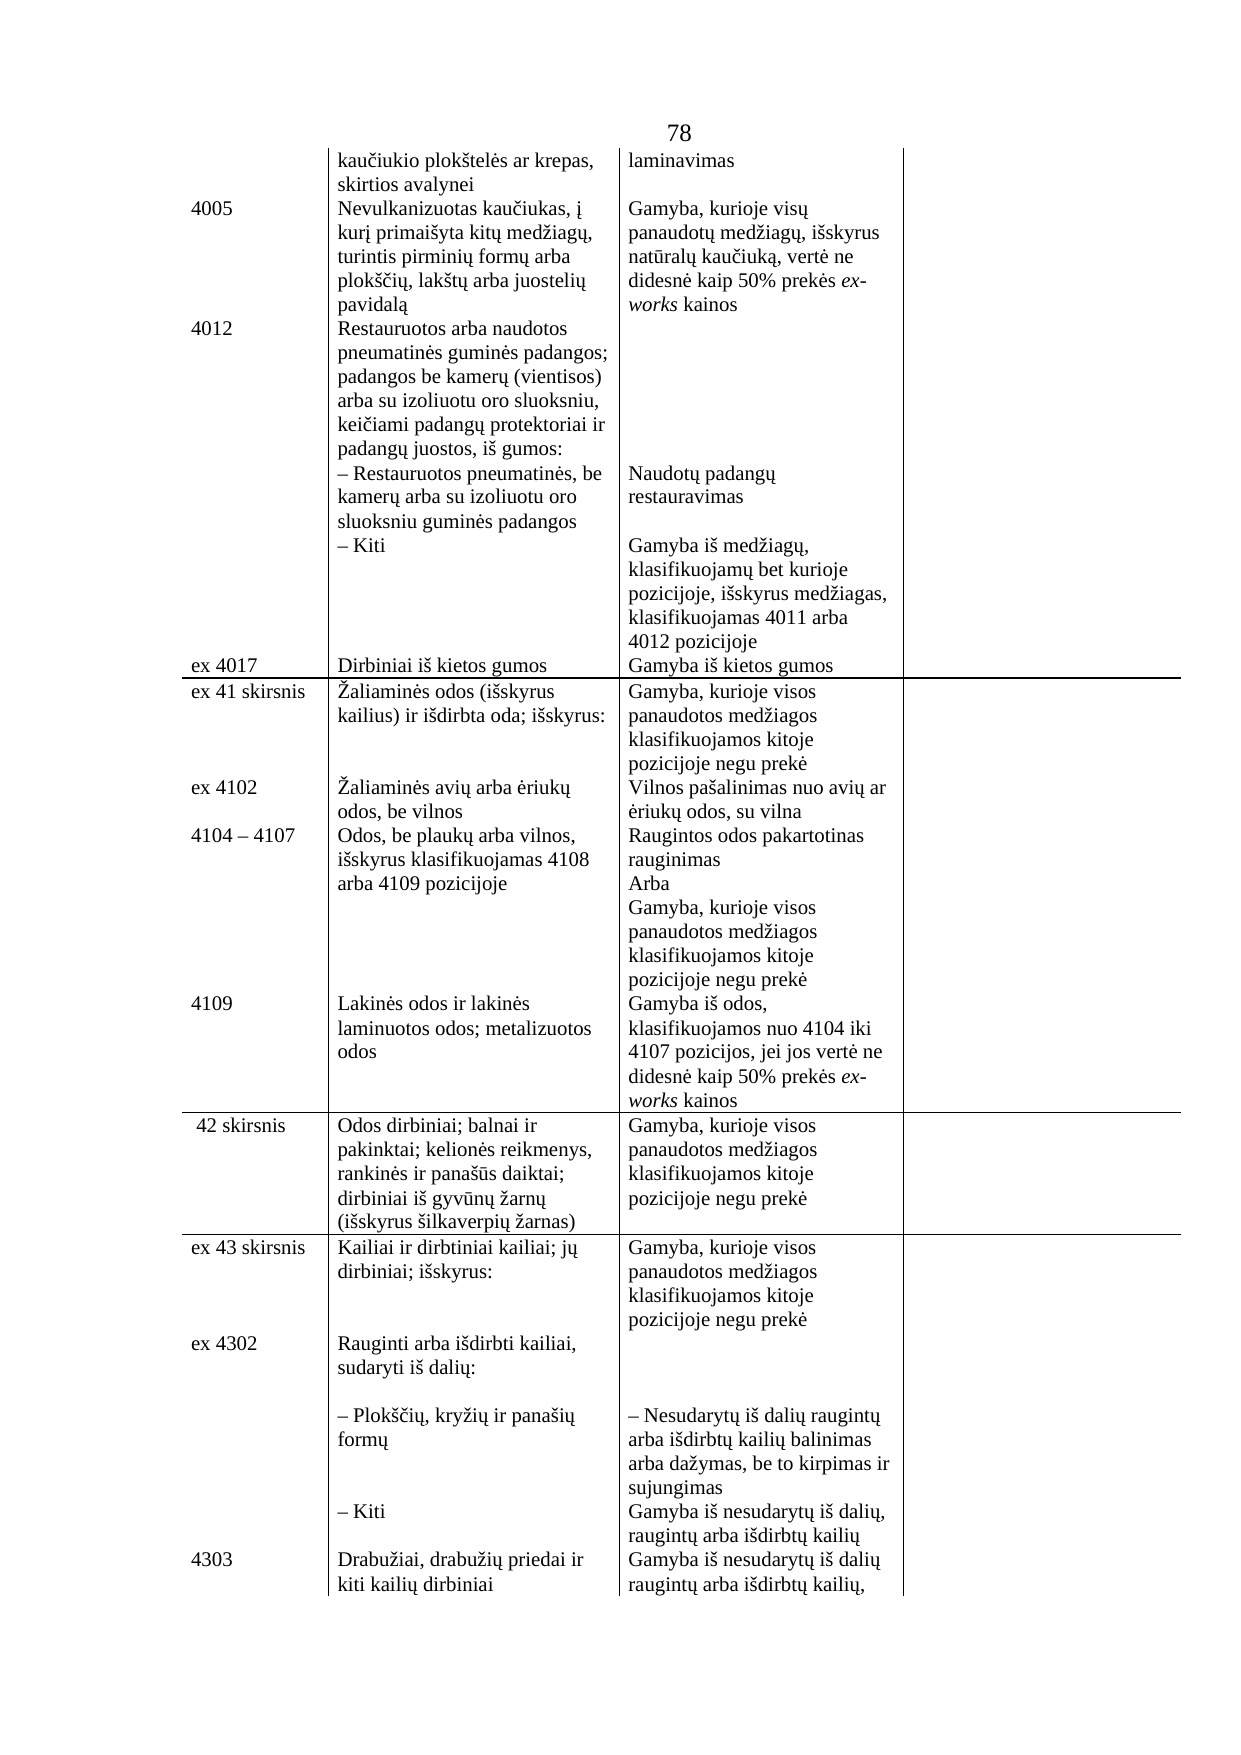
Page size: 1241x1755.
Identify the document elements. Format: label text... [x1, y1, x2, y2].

table_cell ex 43 skirsnis [182, 1235, 328, 1331]
table_cell Gamyba iš nesudarytų iš dalių raugintų arba išdirbtų kailių, [620, 1548, 903, 1596]
table_cell Odos, be plaukų arba vilnos, išskyrus klasifikuojamas 4108 arba 4109 pozicijoje [329, 823, 619, 991]
table_cell ex 4017 [182, 653, 328, 677]
table_cell [904, 1331, 1181, 1403]
table_cell [177, 677, 182, 775]
table_cell Nevulkanizuotas kaučiukas, į kurį primaišyta kitų medžiagų, turintis pirminių formų arba plokščių, lakštų arba juostelių pavidalą [329, 196, 619, 316]
table_cell [177, 1112, 182, 1233]
table_cell Gamyba iš medžiagų, klasifikuojamų bet kurioje pozicijoje, išskyrus medžiagas, klasifikuojamas 4011 arba 4012 pozicijoje [620, 533, 903, 653]
table_cell Drabužiai, drabužių priedai ir kiti kailių dirbiniai [329, 1548, 619, 1596]
table_cell [182, 148, 328, 196]
table_cell ex 4102 [182, 775, 328, 823]
table_cell [177, 775, 182, 823]
table_cell Rauginti arba išdirbti kailiai, sudaryti iš dalių: [329, 1331, 619, 1403]
table_cell 4104 – 4107 [182, 823, 328, 991]
table_cell Kailiai ir dirbtiniai kailiai; jų dirbiniai; išskyrus: [329, 1235, 619, 1331]
table_cell Raugintos odos pakartotinas rauginimas Arba Gamyba, kurioje visos panaudotos medžiagos klasifikuojamos kitoje pozicijoje negu prekė [620, 823, 903, 991]
table_cell Restauruotos arba naudotos pneumatinės guminės padangos; padangos be kamerų (vientisos) arba su izoliuotu oro sluoksniu, keičiami padangų protektoriai ir padangų juostos, iš gumos: [329, 316, 619, 460]
table_cell laminavimas [620, 148, 903, 196]
table_cell [182, 533, 328, 653]
table_cell – Kiti [329, 533, 619, 653]
table_cell [177, 1548, 182, 1596]
table_cell [904, 533, 1181, 653]
table_cell [177, 991, 182, 1112]
table_cell Dirbiniai iš kietos gumos [329, 653, 619, 677]
table_cell [904, 196, 1181, 316]
table_cell [177, 316, 182, 460]
table_cell ex 41 skirsnis [182, 679, 328, 775]
table_cell [177, 823, 182, 991]
table_cell Gamyba iš odos, klasifikuojamos nuo 4104 iki 4107 pozicijos, jei jos vertė ne didesnė kaip 50% prekės ex-works kainos [620, 991, 903, 1112]
table_cell [177, 148, 182, 196]
table_cell Gamyba, kurioje visos panaudotos medžiagos klasifikuojamos kitoje pozicijoje negu prekė [620, 679, 903, 775]
table_cell 4109 [182, 991, 328, 1112]
table_cell [182, 1499, 328, 1547]
table_cell [904, 1548, 1181, 1596]
table_cell Gamyba iš kietos gumos [620, 653, 903, 677]
table_cell [904, 1403, 1181, 1499]
table_cell Gamyba, kurioje visos panaudotos medžiagos klasifikuojamos kitoje pozicijoje negu prekė [620, 1113, 903, 1233]
table_cell [182, 460, 328, 533]
table_cell [177, 1331, 182, 1403]
table_cell [904, 991, 1181, 1112]
table_cell 4012 [182, 316, 328, 460]
table_cell [904, 823, 1181, 991]
table_cell 4303 [182, 1548, 328, 1596]
table_cell [904, 460, 1181, 533]
table_cell Naudotų padangų restauravimas [620, 460, 903, 533]
table_cell [177, 460, 182, 533]
table_cell Gamyba, kurioje visų panaudotų medžiagų, išskyrus natūralų kaučiuką, vertė ne didesnė kaip 50% prekės ex-works kainos [620, 196, 903, 316]
table_cell Gamyba iš nesudarytų iš dalių, raugintų arba išdirbtų kailių [620, 1499, 903, 1547]
table_cell 4005 [182, 196, 328, 316]
table_cell – Nesudarytų iš dalių raugintų arba išdirbtų kailių balinimas arba dažymas, be to kirpimas ir sujungimas [620, 1403, 903, 1499]
table_cell – Plokščių, kryžių ir panašių formų [329, 1403, 619, 1499]
table_cell – Kiti [329, 1499, 619, 1547]
table_cell [904, 775, 1181, 823]
table_cell Žaliaminės odos (išskyrus kailius) ir išdirbta oda; išskyrus: [329, 679, 619, 775]
table_cell Odos dirbiniai; balnai ir pakinktai; kelionės reikmenys, rankinės ir panašūs daiktai; dirbiniai iš gyvūnų žarnų (išskyrus šilkaverpių žarnas) [329, 1113, 619, 1233]
table_cell [904, 316, 1181, 460]
table_cell Lakinės odos ir lakinės laminuotos odos; metalizuotos odos [329, 991, 619, 1112]
table_cell [620, 316, 903, 460]
table_cell [904, 148, 1181, 196]
table_cell [177, 1403, 182, 1499]
table_cell [177, 533, 182, 653]
table_cell Žaliaminės avių arba ėriukų odos, be vilnos [329, 775, 619, 823]
table_cell [904, 653, 1181, 677]
table_cell [177, 653, 182, 677]
table_cell [904, 1499, 1181, 1547]
table_cell [904, 1113, 1181, 1233]
table_cell ex 4302 [182, 1331, 328, 1403]
table_cell 42 skirsnis [182, 1113, 328, 1233]
table_cell [182, 1403, 328, 1499]
table_cell [177, 1234, 182, 1331]
table_cell [177, 1499, 182, 1547]
table_cell [904, 679, 1181, 775]
table_cell Gamyba, kurioje visos panaudotos medžiagos klasifikuojamos kitoje pozicijoje negu prekė [620, 1235, 903, 1331]
table_cell – Restauruotos pneumatinės, be kamerų arba su izoliuotu oro sluoksniu guminės padangos [329, 460, 619, 533]
table_cell Vilnos pašalinimas nuo avių ar ėriukų odos, su vilna [620, 775, 903, 823]
table_cell [177, 196, 182, 316]
table_cell [620, 1331, 903, 1403]
table_cell kaučiukio plokštelės ar krepas, skirtios avalynei [329, 148, 619, 196]
table_cell [904, 1235, 1181, 1331]
